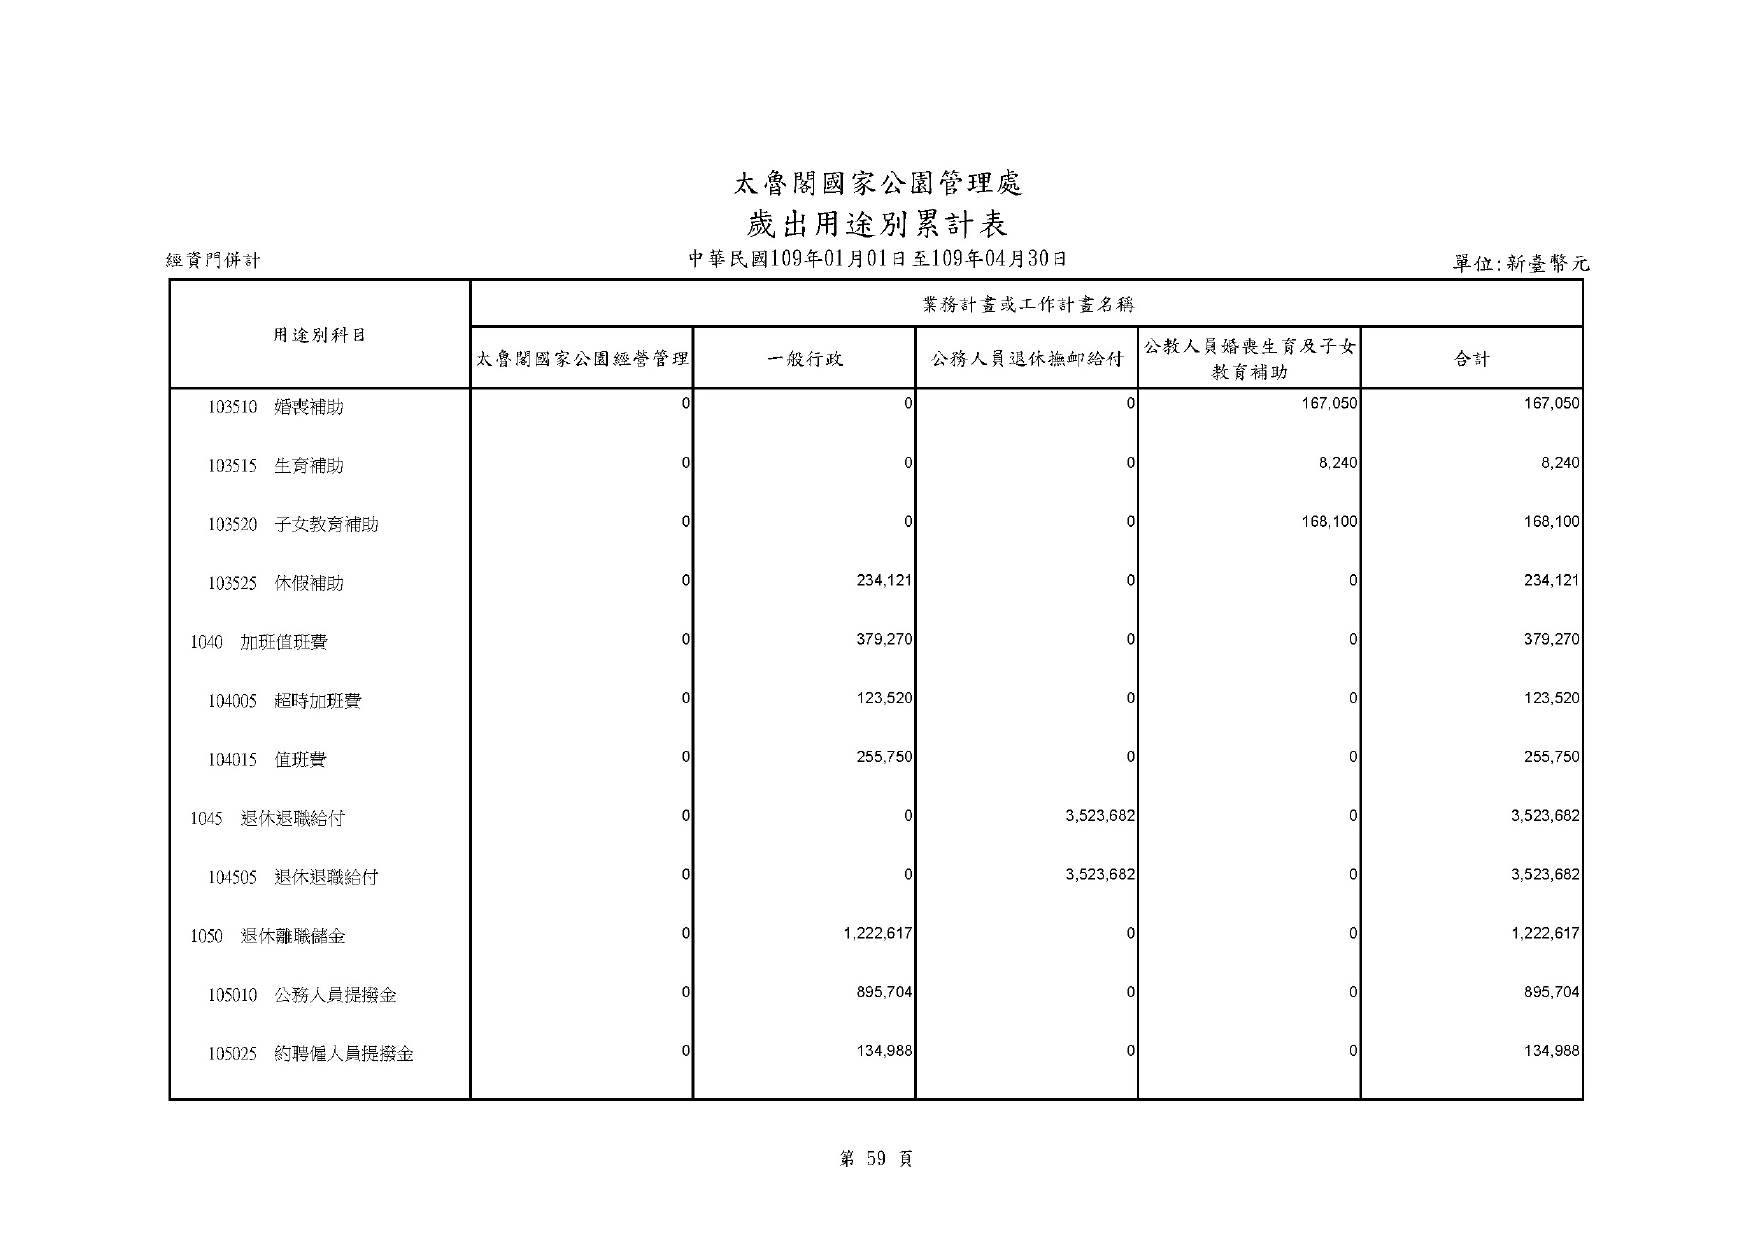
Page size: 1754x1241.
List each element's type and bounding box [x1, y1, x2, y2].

picture [59, 59, 1695, 1216]
